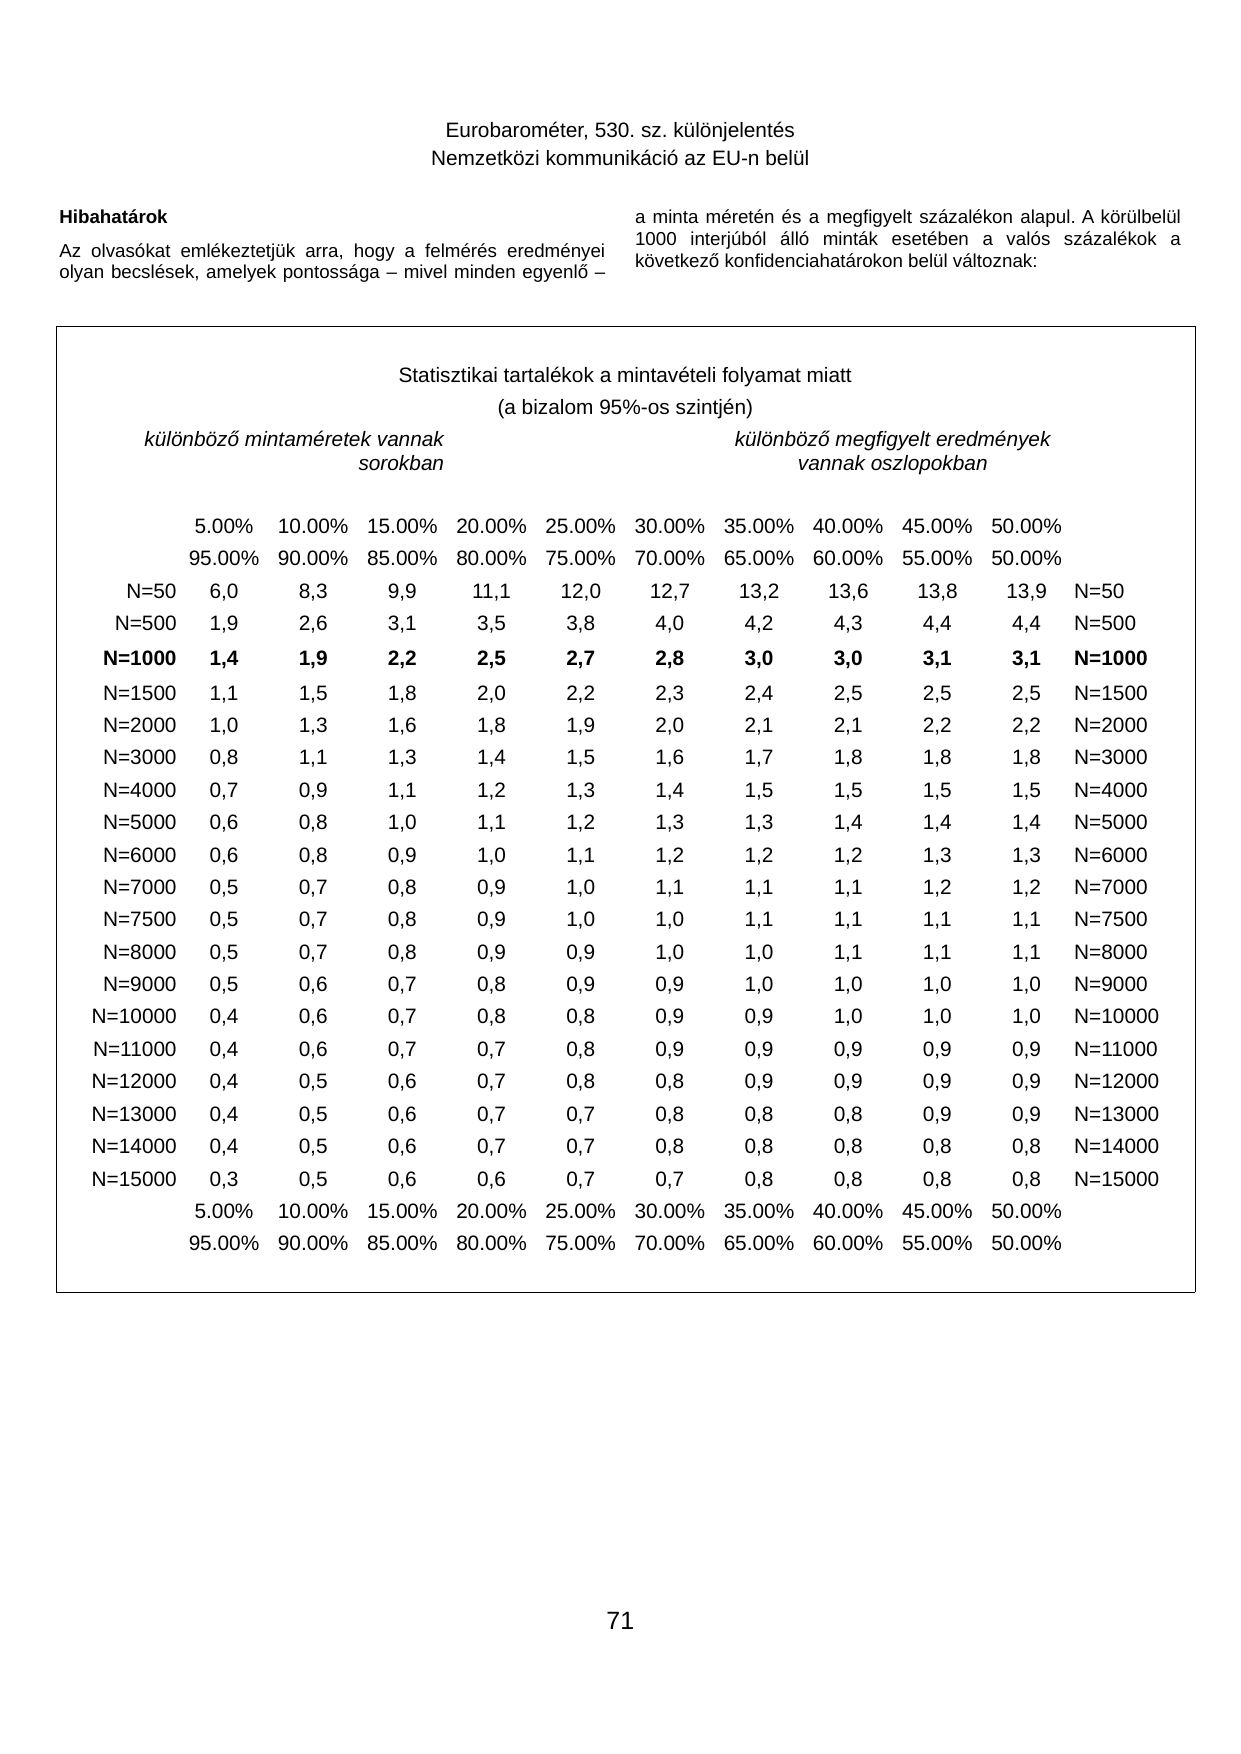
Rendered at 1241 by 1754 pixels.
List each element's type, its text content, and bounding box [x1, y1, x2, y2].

table_cell 1,1 [804, 903, 893, 935]
table_cell 0,9 [625, 1033, 714, 1065]
table_cell 0,8 [982, 1162, 1071, 1194]
table_cell 1,1 [358, 774, 447, 806]
table_cell 0,9 [447, 935, 536, 968]
table_cell 0,6 [358, 1130, 447, 1162]
table_cell 85,00% [358, 542, 447, 574]
table_cell 5,00% [179, 1195, 268, 1227]
table_cell 1,1 [982, 935, 1071, 968]
table_cell 1,0 [625, 903, 714, 935]
table_cell 0,8 [804, 1098, 893, 1130]
table_cell 40,00% [804, 1195, 893, 1227]
table_cell 8,3 [269, 574, 358, 607]
table_cell 55,00% [893, 542, 982, 574]
table_cell N=4000 [1071, 774, 1186, 806]
table_cell 50,00% [982, 542, 1071, 574]
table_cell 1,0 [179, 709, 268, 741]
table_cell 0,4 [179, 1033, 268, 1065]
table_cell 1,9 [269, 639, 358, 676]
table_cell 1,4 [982, 806, 1071, 838]
table_cell 0,9 [893, 1098, 982, 1130]
table_cell 1,3 [714, 806, 803, 838]
table_cell [625, 424, 714, 477]
table_cell N=11000 [1071, 1033, 1186, 1065]
table_cell 30,00% [625, 510, 714, 542]
table_cell 10,00% [269, 1195, 358, 1227]
table_cell 95,00% [179, 1227, 268, 1259]
table_cell 1,0 [982, 1000, 1071, 1033]
table_cell 1,1 [714, 871, 803, 903]
table_cell 0,8 [536, 1000, 625, 1033]
table_cell N=7000 [65, 871, 179, 903]
table_cell 13,2 [714, 574, 803, 607]
table_cell 0,9 [447, 903, 536, 935]
table_cell 0,6 [269, 1033, 358, 1065]
table_cell 90,00% [269, 1227, 358, 1259]
table_cell N=13000 [65, 1098, 179, 1130]
table_cell 0,7 [358, 1033, 447, 1065]
table_cell 0,8 [625, 1098, 714, 1130]
table_cell 1,0 [536, 903, 625, 935]
table_cell 4,4 [893, 607, 982, 639]
table_cell N=14000 [1071, 1130, 1186, 1162]
table_cell 0,7 [447, 1065, 536, 1097]
table_cell N=5000 [65, 806, 179, 838]
table_cell 2,3 [625, 676, 714, 709]
table_cell 0,6 [269, 1000, 358, 1033]
table_cell 0,8 [358, 903, 447, 935]
table_cell 1,1 [804, 935, 893, 968]
table_cell 0,5 [179, 871, 268, 903]
table_cell 0,9 [982, 1098, 1071, 1130]
table_cell 0,4 [179, 1130, 268, 1162]
table_cell különböző megfigyelt eredmények vannak oszlopokban [714, 424, 1071, 477]
table_cell 0,9 [536, 968, 625, 1000]
table_cell 0,8 [447, 968, 536, 1000]
table_cell 50,00% [982, 1227, 1071, 1259]
table_cell 1,0 [447, 838, 536, 871]
table_cell 95,00% [179, 542, 268, 574]
table_cell 10,00% [269, 510, 358, 542]
table_cell 1,5 [714, 774, 803, 806]
table_cell N=50 [65, 574, 179, 607]
table_cell [714, 477, 803, 509]
table_cell N=50 [1071, 574, 1186, 607]
table_cell 2,8 [625, 639, 714, 676]
table_cell 12,7 [625, 574, 714, 607]
table_cell 45,00% [893, 1195, 982, 1227]
table_cell 2,5 [447, 639, 536, 676]
text a minta méretén és a megfigyelt százalékon alapul. A körülbelül 1000 interjúból álló minták esetében a valós százalékok a következő konfidenciahatárokon belül változnak: [635, 206, 1181, 271]
table_cell N=6000 [65, 838, 179, 871]
table_cell 2,1 [804, 709, 893, 741]
table_cell 1,0 [714, 968, 803, 1000]
table_cell 1,1 [714, 903, 803, 935]
table_cell N=3000 [65, 741, 179, 773]
table_cell N=1000 [1071, 639, 1186, 676]
table_cell 1,8 [893, 741, 982, 773]
table_cell N=8000 [1071, 935, 1186, 968]
table_cell 60,00% [804, 542, 893, 574]
table_cell N=7500 [1071, 903, 1186, 935]
table_cell 1,1 [447, 806, 536, 838]
table_cell 0,5 [269, 1065, 358, 1097]
table_cell N=1000 [65, 639, 179, 676]
table_cell [269, 477, 358, 509]
table_cell 0,8 [625, 1130, 714, 1162]
table_cell 0,7 [625, 1162, 714, 1194]
table_cell N=9000 [1071, 968, 1186, 1000]
table_cell 1,8 [358, 676, 447, 709]
table_cell [1071, 542, 1186, 574]
table_cell N=13000 [1071, 1098, 1186, 1130]
table_cell 1,2 [536, 806, 625, 838]
table_cell 11,1 [447, 574, 536, 607]
table_cell 1,0 [358, 806, 447, 838]
table_cell 2,0 [447, 676, 536, 709]
table_cell 50,00% [982, 510, 1071, 542]
table_cell N=10000 [1071, 1000, 1186, 1033]
table_cell 0,8 [982, 1130, 1071, 1162]
table_cell 0,9 [804, 1033, 893, 1065]
table_header Statisztikai tartalékok a mintavételi folyamat miatt [179, 359, 1071, 391]
table_cell 4,4 [982, 607, 1071, 639]
table_cell 2,0 [625, 709, 714, 741]
table_cell 0,8 [714, 1098, 803, 1130]
table_cell 0,9 [982, 1033, 1071, 1065]
table_cell 1,5 [982, 774, 1071, 806]
table_cell N=11000 [65, 1033, 179, 1065]
table_cell 6,0 [179, 574, 268, 607]
table_cell 60,00% [804, 1227, 893, 1259]
table_cell 4,2 [714, 607, 803, 639]
table_cell 15,00% [358, 510, 447, 542]
table_cell 0,5 [179, 903, 268, 935]
table_cell 0,7 [536, 1162, 625, 1194]
table_cell 0,8 [179, 741, 268, 773]
table_cell 3,0 [804, 639, 893, 676]
table_cell [65, 1195, 179, 1227]
table_cell 0,7 [536, 1130, 625, 1162]
table_cell [625, 477, 714, 509]
table_cell 1,4 [625, 774, 714, 806]
table_cell 0,6 [358, 1162, 447, 1194]
table_cell 2,5 [982, 676, 1071, 709]
table_cell 35,00% [714, 1195, 803, 1227]
table_cell [65, 477, 179, 509]
table_cell 25,00% [536, 510, 625, 542]
table_cell [536, 477, 625, 509]
table_cell 1,5 [804, 774, 893, 806]
table_cell 75,00% [536, 542, 625, 574]
table_cell 75,00% [536, 1227, 625, 1259]
table_cell 3,5 [447, 607, 536, 639]
table_cell [1071, 1227, 1186, 1259]
table_cell [1071, 1195, 1186, 1227]
table_cell 65,00% [714, 542, 803, 574]
table_cell 35,00% [714, 510, 803, 542]
table_cell 0,8 [893, 1130, 982, 1162]
text Hibahatárok [59, 206, 605, 228]
table_cell [447, 477, 536, 509]
table_cell 0,7 [447, 1098, 536, 1130]
table_cell 0,8 [269, 838, 358, 871]
table_cell 1,1 [536, 838, 625, 871]
table_cell N=6000 [1071, 838, 1186, 871]
table_cell N=8000 [65, 935, 179, 968]
table_cell 55,00% [893, 1227, 982, 1259]
table_cell 1,3 [269, 709, 358, 741]
table_cell N=15000 [65, 1162, 179, 1194]
table_cell 0,8 [358, 935, 447, 968]
table_cell 1,3 [358, 741, 447, 773]
table_cell 0,8 [893, 1162, 982, 1194]
table_cell 0,7 [536, 1098, 625, 1130]
table_cell 1,5 [269, 676, 358, 709]
table_cell 0,4 [179, 1000, 268, 1033]
table_cell N=15000 [1071, 1162, 1186, 1194]
table_cell N=500 [1071, 607, 1186, 639]
table_cell 1,0 [893, 1000, 982, 1033]
table_cell 0,7 [447, 1033, 536, 1065]
table_cell 3,1 [358, 607, 447, 639]
table_cell N=10000 [65, 1000, 179, 1033]
table_cell 1,0 [982, 968, 1071, 1000]
table_cell 0,7 [358, 1000, 447, 1033]
table_cell [179, 477, 268, 509]
table_header [65, 359, 179, 391]
table_cell 2,2 [982, 709, 1071, 741]
table_cell N=1500 [65, 676, 179, 709]
table_cell 13,8 [893, 574, 982, 607]
table_cell 1,2 [714, 838, 803, 871]
table_cell 0,8 [536, 1065, 625, 1097]
table_cell N=4000 [65, 774, 179, 806]
table_cell 1,1 [804, 871, 893, 903]
table_cell 1,2 [804, 838, 893, 871]
table_cell 40,00% [804, 510, 893, 542]
table_cell 1,4 [804, 806, 893, 838]
table_cell 3,1 [982, 639, 1071, 676]
table_cell 5,00% [179, 510, 268, 542]
table_cell [536, 424, 625, 477]
table_cell 1,0 [893, 968, 982, 1000]
table_cell [1071, 424, 1186, 477]
table_cell N=7500 [65, 903, 179, 935]
table_cell 0,6 [179, 838, 268, 871]
table_cell 1,0 [625, 935, 714, 968]
table_cell [447, 424, 536, 477]
table_cell [65, 510, 179, 542]
table_cell 2,2 [536, 676, 625, 709]
table_cell 9,9 [358, 574, 447, 607]
table_cell [1071, 510, 1186, 542]
table_cell N=1500 [1071, 676, 1186, 709]
table_cell [1071, 391, 1186, 423]
table_cell 2,1 [714, 709, 803, 741]
table_cell 1,8 [804, 741, 893, 773]
table_cell N=5000 [1071, 806, 1186, 838]
table_cell 0,9 [536, 935, 625, 968]
table_cell 0,8 [804, 1162, 893, 1194]
table_cell N=2000 [1071, 709, 1186, 741]
table_cell 1,4 [179, 639, 268, 676]
table_cell 1,5 [893, 774, 982, 806]
table_cell [65, 391, 179, 423]
table_cell 1,2 [893, 871, 982, 903]
table_cell 1,1 [893, 935, 982, 968]
table_cell 13,9 [982, 574, 1071, 607]
table_cell 0,9 [804, 1065, 893, 1097]
table_cell 0,8 [269, 806, 358, 838]
table_cell 0,5 [269, 1130, 358, 1162]
table_cell 0,7 [179, 774, 268, 806]
table_cell [358, 477, 447, 509]
table_cell 0,7 [269, 871, 358, 903]
table_cell 80,00% [447, 542, 536, 574]
table_cell 90,00% [269, 542, 358, 574]
table_cell [65, 1227, 179, 1259]
table_cell 0,9 [714, 1065, 803, 1097]
table_cell N=9000 [65, 968, 179, 1000]
table_cell 1,1 [179, 676, 268, 709]
table_cell 3,1 [893, 639, 982, 676]
table_cell 0,8 [714, 1130, 803, 1162]
table_cell 1,7 [714, 741, 803, 773]
table_cell 1,1 [625, 871, 714, 903]
table_cell 0,5 [269, 1098, 358, 1130]
table_cell 30,00% [625, 1195, 714, 1227]
table_cell 0,6 [269, 968, 358, 1000]
table_cell 1,3 [893, 838, 982, 871]
table_cell 3,0 [714, 639, 803, 676]
table_cell 1,0 [714, 935, 803, 968]
table_cell 0,5 [179, 935, 268, 968]
table_cell 70,00% [625, 542, 714, 574]
table_cell 2,5 [893, 676, 982, 709]
table_cell 1,2 [982, 871, 1071, 903]
table_cell 45,00% [893, 510, 982, 542]
table_cell N=14000 [65, 1130, 179, 1162]
table_header [1071, 359, 1186, 391]
table_cell [65, 542, 179, 574]
table_cell N=3000 [1071, 741, 1186, 773]
table_cell 85,00% [358, 1227, 447, 1259]
table_cell 50,00% [982, 1195, 1071, 1227]
table_cell 2,5 [804, 676, 893, 709]
table_cell 0,5 [269, 1162, 358, 1194]
table_cell 0,8 [714, 1162, 803, 1194]
table_cell 12,0 [536, 574, 625, 607]
table_cell 0,4 [179, 1065, 268, 1097]
table_cell 25,00% [536, 1195, 625, 1227]
table_cell 1,2 [625, 838, 714, 871]
table_cell különböző mintaméretek vannak sorokban [65, 424, 447, 477]
table_cell 1,4 [447, 741, 536, 773]
table_cell [804, 477, 893, 509]
table_cell 0,8 [358, 871, 447, 903]
table_cell 0,6 [447, 1162, 536, 1194]
table_cell 0,8 [447, 1000, 536, 1033]
table_cell 1,9 [536, 709, 625, 741]
table_cell [1071, 477, 1186, 509]
table_cell 1,1 [982, 903, 1071, 935]
table_cell 2,2 [358, 639, 447, 676]
table_cell 0,8 [804, 1130, 893, 1162]
table_cell 0,4 [179, 1098, 268, 1130]
table_cell 0,5 [179, 968, 268, 1000]
table_cell N=7000 [1071, 871, 1186, 903]
table_cell 0,9 [982, 1065, 1071, 1097]
table_cell 20,00% [447, 510, 536, 542]
table_cell (a bizalom 95%-os szintjén) [179, 391, 1071, 423]
table_cell N=12000 [1071, 1065, 1186, 1097]
table_cell 0,8 [536, 1033, 625, 1065]
table_cell 0,7 [269, 935, 358, 968]
table_cell 1,8 [447, 709, 536, 741]
table_cell 80,00% [447, 1227, 536, 1259]
table_cell 15,00% [358, 1195, 447, 1227]
table_cell 0,9 [625, 1000, 714, 1033]
table_cell 0,6 [358, 1065, 447, 1097]
table_cell 0,7 [447, 1130, 536, 1162]
table_cell 2,7 [536, 639, 625, 676]
table_cell 1,6 [358, 709, 447, 741]
table_cell 0,8 [625, 1065, 714, 1097]
table_cell 1,1 [269, 741, 358, 773]
table_cell 0,6 [179, 806, 268, 838]
table_cell 0,9 [893, 1065, 982, 1097]
table_cell 0,9 [358, 838, 447, 871]
table_cell 1,0 [804, 1000, 893, 1033]
table_cell 1,0 [536, 871, 625, 903]
table_cell 0,9 [714, 1000, 803, 1033]
table_cell 1,8 [982, 741, 1071, 773]
table_cell 1,6 [625, 741, 714, 773]
table_cell 1,9 [179, 607, 268, 639]
text Az olvasókat emlékeztetjük arra, hogy a felmérés eredményei olyan becslések, amelyek pontossága – mivel minden egyenlő – [59, 240, 605, 283]
table_cell 1,2 [447, 774, 536, 806]
table_cell 1,3 [536, 774, 625, 806]
table_cell 0,9 [269, 774, 358, 806]
table_cell 4,3 [804, 607, 893, 639]
table_cell 0,7 [358, 968, 447, 1000]
table_cell 0,9 [625, 968, 714, 1000]
table_cell 4,0 [625, 607, 714, 639]
table_cell 1,0 [804, 968, 893, 1000]
table_cell 0,6 [358, 1098, 447, 1130]
table_cell 0,7 [269, 903, 358, 935]
table_cell 0,9 [714, 1033, 803, 1065]
table_cell 2,4 [714, 676, 803, 709]
table_cell 2,2 [893, 709, 982, 741]
table_cell 13,6 [804, 574, 893, 607]
table_cell 0,9 [893, 1033, 982, 1065]
table_cell 0,9 [447, 871, 536, 903]
table_cell [893, 477, 982, 509]
table_cell [982, 477, 1071, 509]
table_cell 70,00% [625, 1227, 714, 1259]
table_cell 1,5 [536, 741, 625, 773]
table_cell 3,8 [536, 607, 625, 639]
table_cell 0,3 [179, 1162, 268, 1194]
table_cell 1,1 [893, 903, 982, 935]
table_cell N=2000 [65, 709, 179, 741]
table_cell 2,6 [269, 607, 358, 639]
table_cell N=500 [65, 607, 179, 639]
table_cell 1,3 [625, 806, 714, 838]
table_cell 20,00% [447, 1195, 536, 1227]
table_cell 1,4 [893, 806, 982, 838]
table_cell 1,3 [982, 838, 1071, 871]
table_cell 65,00% [714, 1227, 803, 1259]
table_cell N=12000 [65, 1065, 179, 1097]
